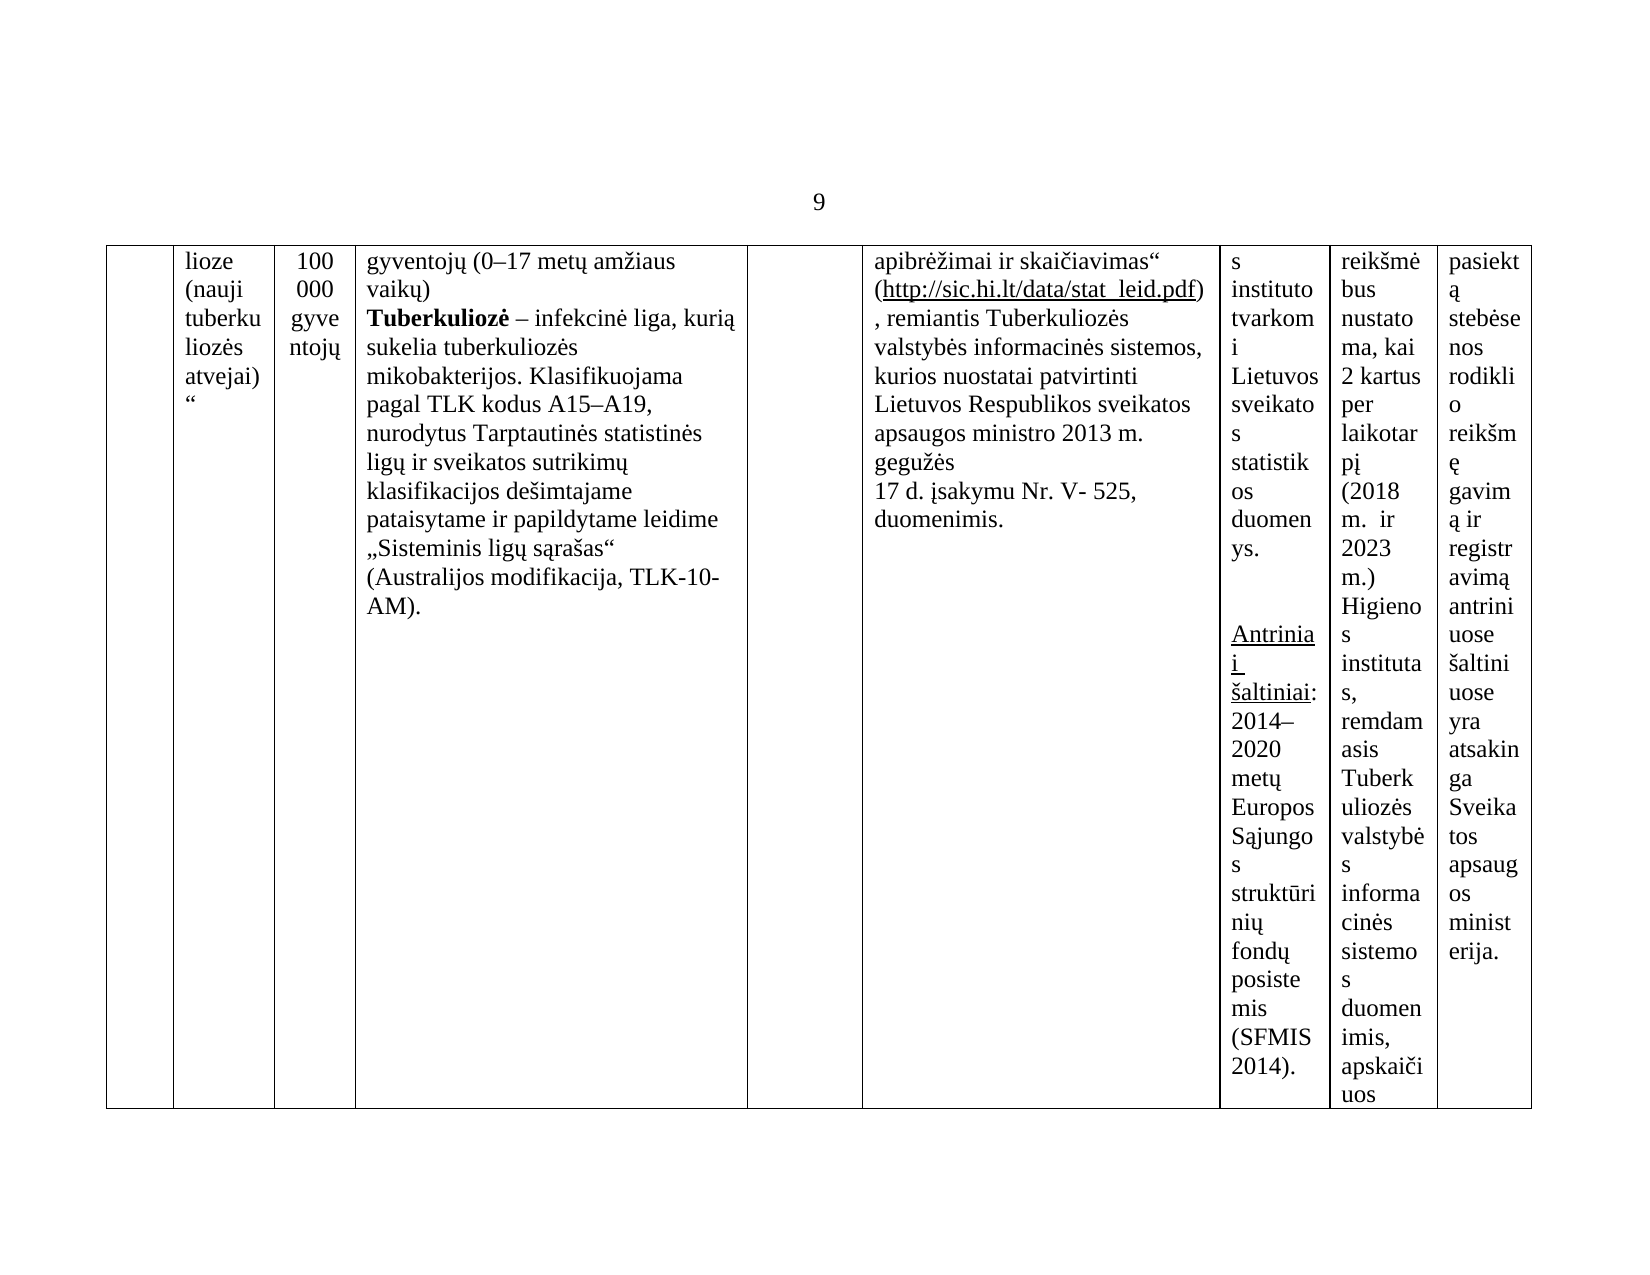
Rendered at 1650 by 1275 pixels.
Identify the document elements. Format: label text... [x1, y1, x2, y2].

table_cell apibrėžimai ir skaičiavimas“ (http://sic.hi.lt/data/stat_leid.pdf), remiantis Tuberkuliozės valstybės informacinės sistemos, kurios nuostatai patvirtinti Lietuvos Respublikos sveikatos apsaugos ministro 2013 m. gegužės 17 d. įsakymu Nr. V- 525, duomenimis. [863, 246, 1219, 1108]
table_cell [748, 246, 862, 1108]
table_cell 100 000 gyventojų [275, 246, 355, 1108]
table_cell [107, 246, 173, 1108]
table_cell reikšmė bus nustatoma, kai 2 kartus per laikotarpį (2018 m. ir 2023 m.) Higienos institutas, remdamasis Tuberkuliozės valstybės informacinės sistemos duomenimis, apskaičiuos [1331, 246, 1437, 1108]
table_cell lioze (nauji tuberkuliozės atvejai)“ [174, 246, 274, 1108]
table_cell gyventojų (0–17 metų amžiaus vaikų) Tuberkuliozė – infekcinė liga, kurią sukelia tuberkuliozės mikobakterijos. Klasifikuojama pagal TLK kodus A15–A19, nurodytus Tarptautinės statistinės ligų ir sveikatos sutrikimų klasifikacijos dešimtajame pataisytame ir papildytame leidime „Sisteminis ligų sąrašas“ (Australijos modifikacija, TLK-10-AM). [356, 246, 747, 1108]
table_cell s instituto tvarkomi Lietuvos sveikatos statistikos duomenys. Antriniai šaltiniai: 2014–2020 metų Europos Sąjungos struktūrinių fondų posistemis (SFMIS2014). [1221, 246, 1329, 1108]
table_cell pasiektą stebėsenos rodiklio reikšmę gavimą ir registravimą antriniuose šaltiniuose yra atsakinga Sveikatos apsaugos ministerija. [1438, 246, 1531, 1108]
